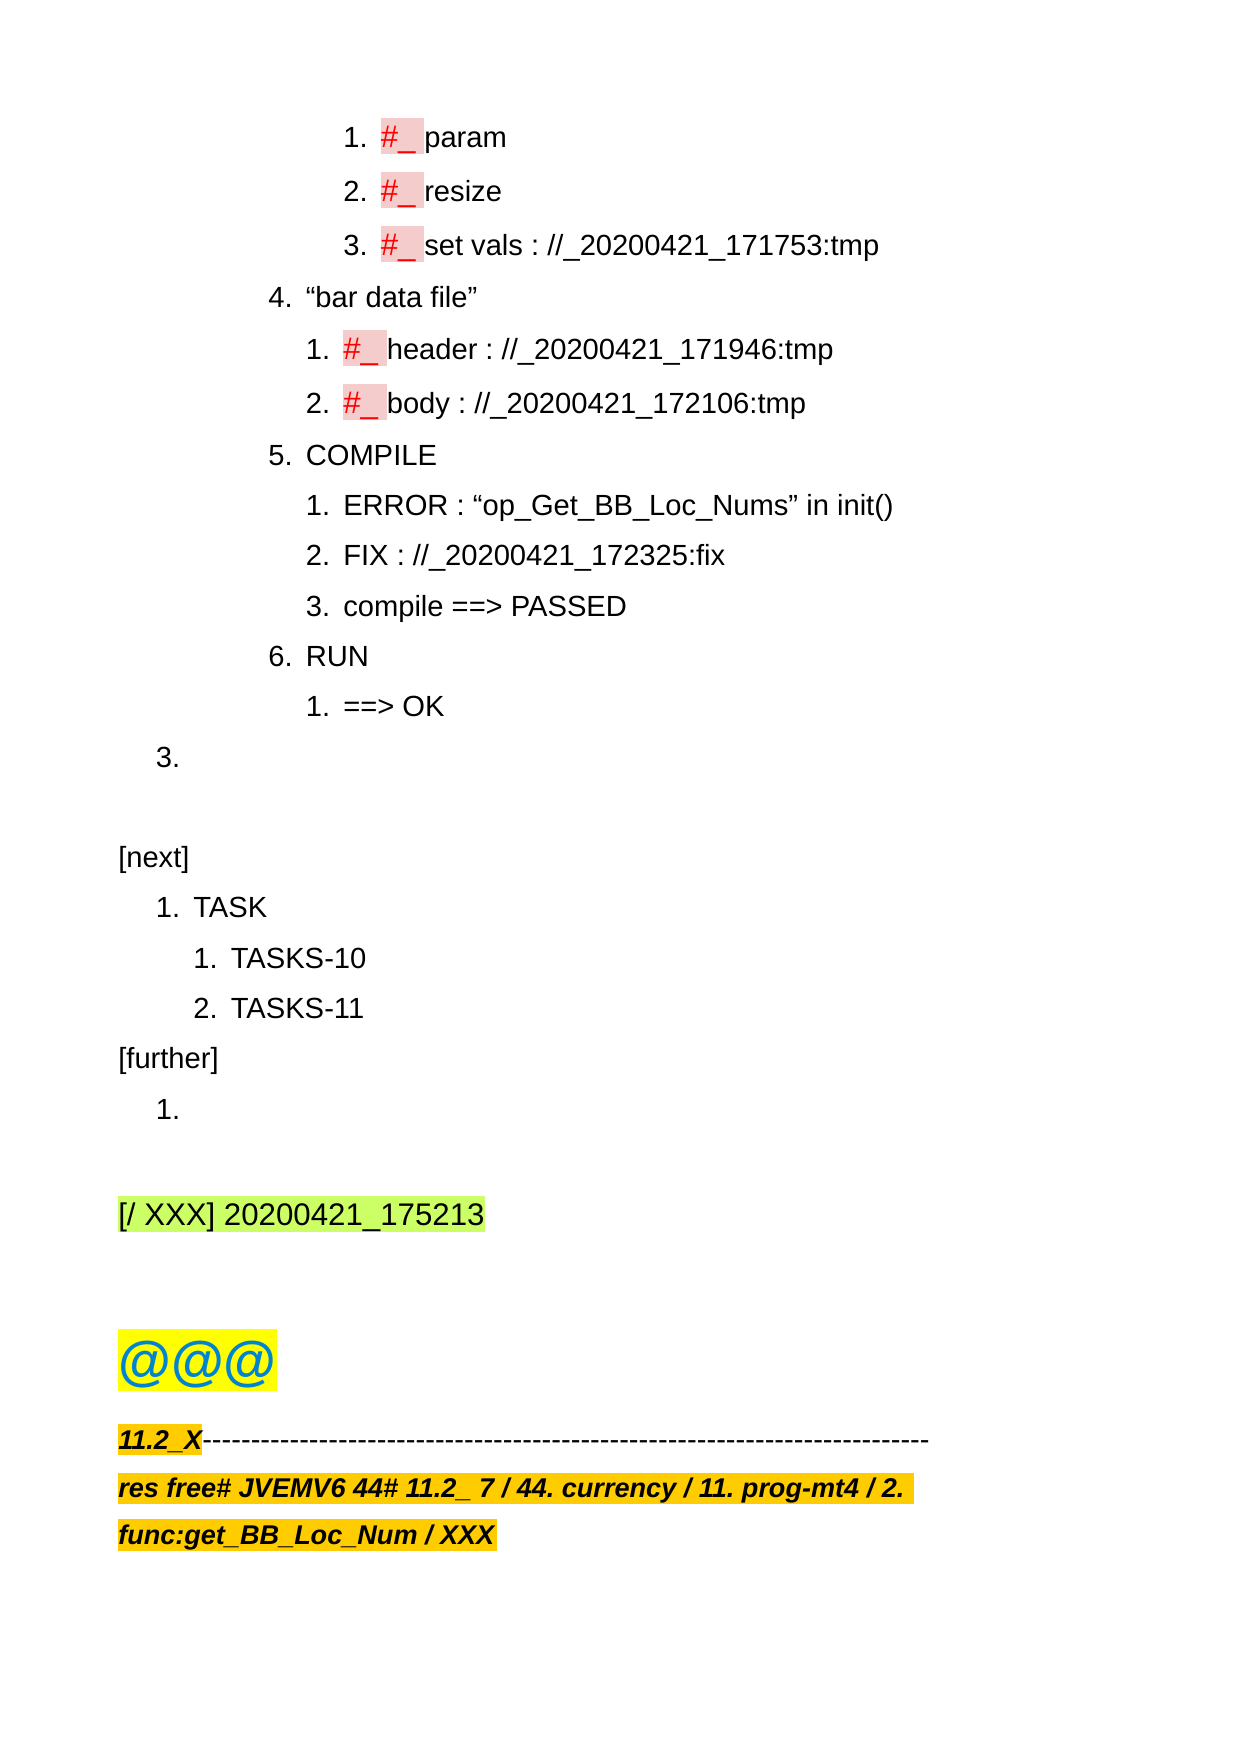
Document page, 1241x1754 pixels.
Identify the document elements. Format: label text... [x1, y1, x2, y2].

list ==> OK [306, 689, 1122, 723]
list COMPILE [268, 438, 1122, 471]
list #_ body : //_20200421_172106:tmp [306, 384, 1122, 420]
list TASKS-11 [193, 991, 1122, 1025]
list ERROR : “op_Get_BB_Loc_Nums” in init() [306, 488, 1122, 522]
list RUN [268, 639, 1122, 672]
list FIX : //_20200421_172325:fix [306, 538, 1122, 572]
text res free# JVEMV6 44# 11.2_ 7 / 44. currency / 11. prog-mt4 / 2. func:get_BB_Loc_Num / XXX [118, 1472, 1122, 1551]
list #_ set vals : //_20200421_171753:tmp [343, 226, 1122, 262]
list TASK [156, 891, 1122, 924]
text @@@ [118, 1329, 1122, 1391]
list #_ header : //_20200421_171946:tmp [306, 330, 1122, 366]
text [/ XXX] 20200421_175213 [118, 1142, 1122, 1232]
text 11.2_X--------------------------------------------------------------------------- [118, 1422, 1122, 1456]
list “bar data file” [268, 280, 1122, 313]
text [further] [118, 1041, 1122, 1075]
list TASKS-10 [193, 941, 1122, 974]
text [next] [118, 840, 1122, 874]
list #_ param [343, 118, 1122, 154]
list compile ==> PASSED [306, 589, 1122, 622]
list #_ resize [343, 172, 1122, 208]
